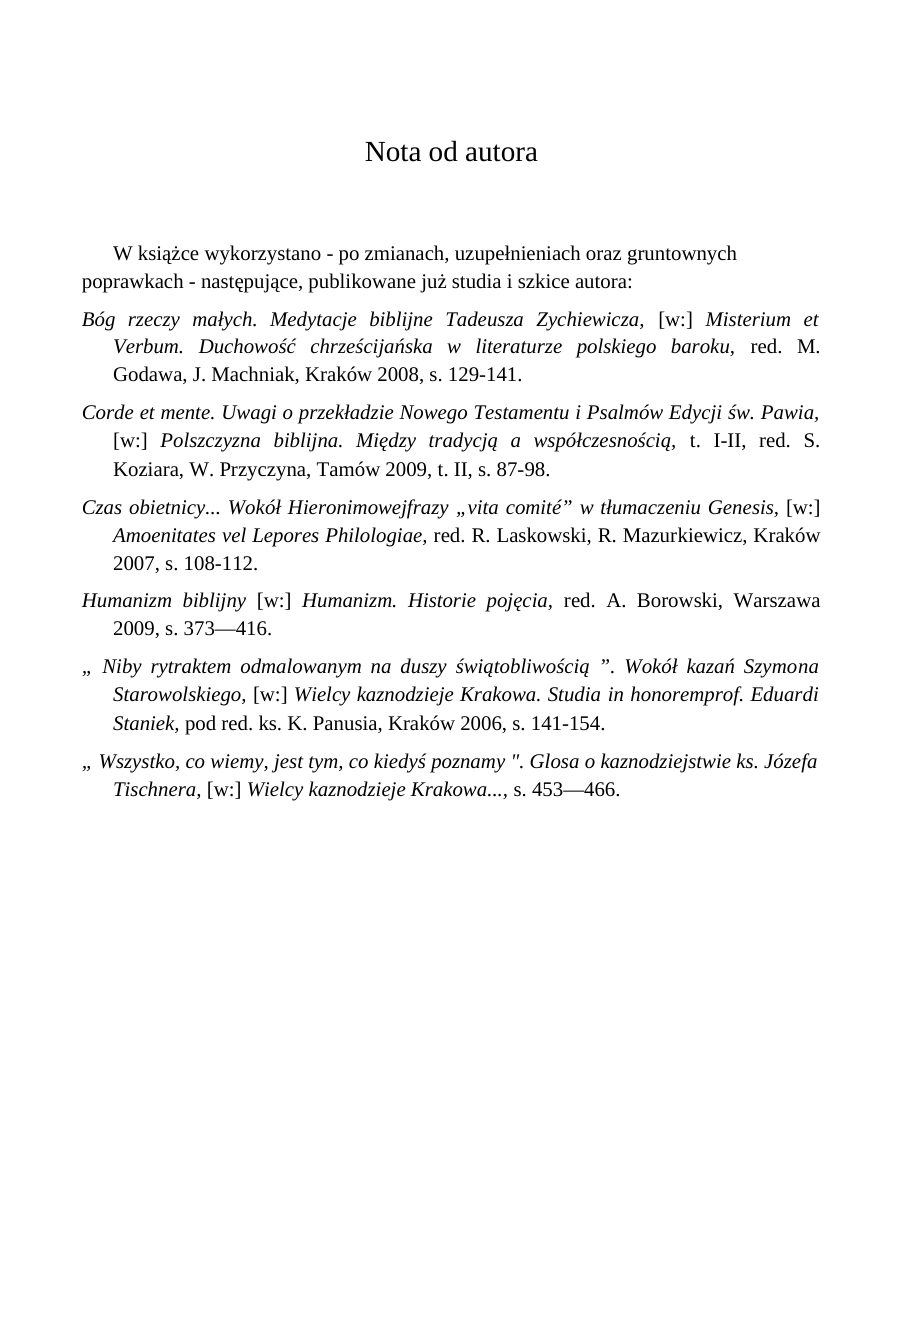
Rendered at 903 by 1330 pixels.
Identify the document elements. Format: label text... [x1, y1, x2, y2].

text Czas obietnicy... Wokół Hieronimowejfrazy „vita comité” w tłumaczeniu Gene­sis, [w:] Amoenitates vel Lepores Philologiae, red. R. Laskowski, R. Mazur­kiewicz, Kraków 2007, s. 108-112. [82, 495, 821, 574]
text „ Niby rytraktem odmalowanym na duszy świątobliwością ”. Wokół kazań Szymo­na Starowolskiego, [w:] Wielcy kaznodzieje Krakowa. Studia in honoremprof. Eduardi Staniek, pod red. ks. K. Panusia, Kraków 2006, s. 141-154. [82, 654, 821, 735]
text W książce wykorzystano - po zmianach, uzupełnieniach oraz gruntownych poprawkach - następujące, publikowane już studia i szkice autora: [82, 241, 821, 293]
text Humanizm biblijny [w:] Humanizm. Historie pojęcia, red. A. Borowski, Warsza­wa 2009, s. 373—416. [82, 588, 821, 640]
subtitle Nota od autora [82, 134, 821, 168]
text Corde et mente. Uwagi o przekładzie Nowego Testamentu i Psalmów Edycji św. Pawia, [w:] Polszczyzna biblijna. Między tradycją a współczesnością, t. I-II, red. S. Koziara, W. Przyczyna, Tamów 2009, t. II, s. 87-98. [82, 400, 821, 481]
text Bóg rzeczy małych. Medytacje biblijne Tadeusza Zychiewicza, [w:] Misterium et Verbum. Duchowość chrześcijańska w literaturze polskiego baroku, red. M. Godawa, J. Machniak, Kraków 2008, s. 129-141. [82, 307, 821, 386]
text „ Wszystko, co wiemy, jest tym, co kiedyś poznamy ". Glosa o kaznodziejstwie ks. Józefa Tischnera, [w:] Wielcy kaznodzieje Krakowa..., s. 453—466. [82, 749, 821, 801]
